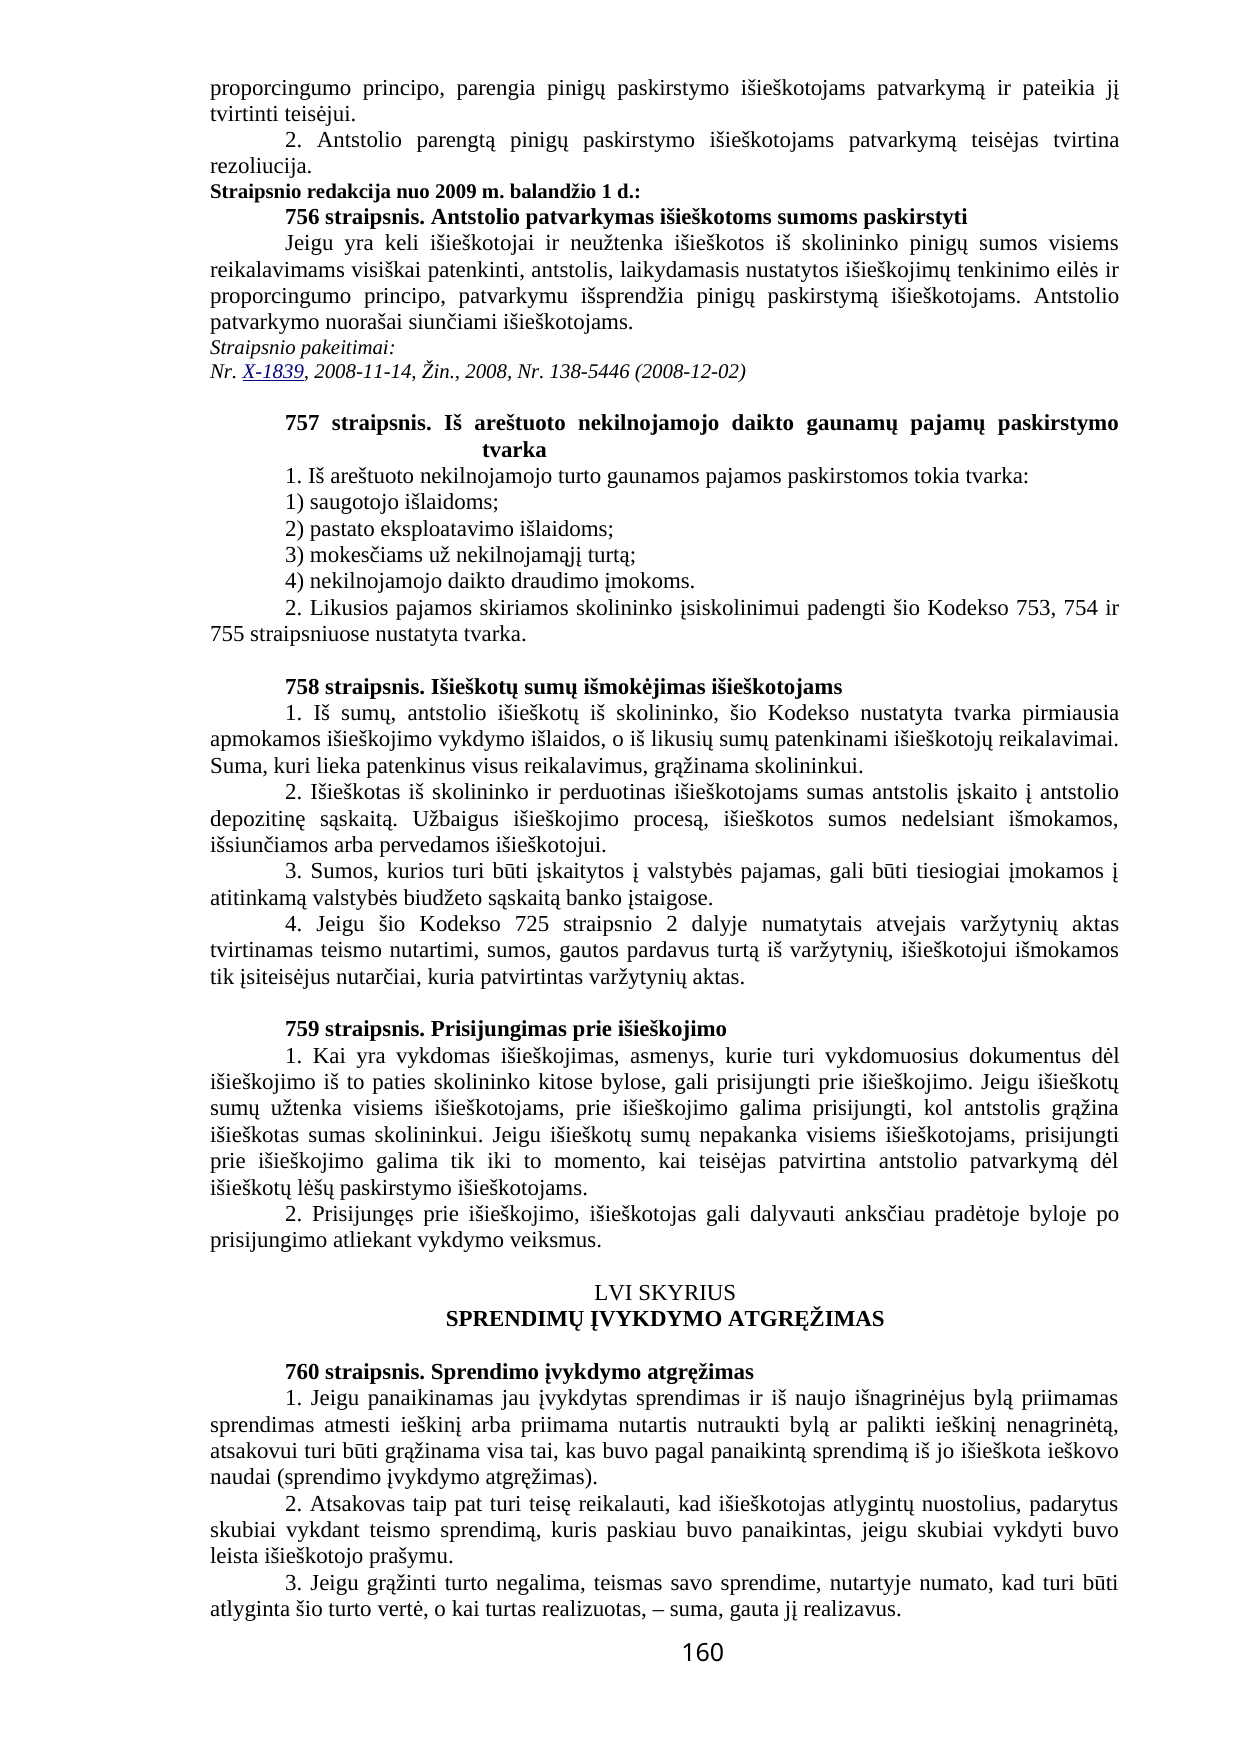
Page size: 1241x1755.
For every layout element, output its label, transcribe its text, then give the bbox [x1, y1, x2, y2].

text Nr. X-1839, 2008-11-14, Žin., 2008, Nr. 138-5446 (2008-12-02) [210, 359, 1120, 383]
text LVI SKYRIUS [210, 1279, 1120, 1305]
text 2. Išieškotas iš skolininko ir perduotinas išieškotojams sumas antstolis įskaito į antstolio depozitinę sąskaitą. Užbaigus išieškojimo procesą, išieškotos sumos nedelsiant išmokamos, išsiunčiamos arba pervedamos išieškotojui. [210, 778, 1120, 857]
text 760 straipsnis. Sprendimo įvykdymo atgręžimas [210, 1358, 1120, 1384]
text 1. Jeigu panaikinamas jau įvykdytas sprendimas ir iš naujo išnagrinėjus bylą priimamas sprendimas atmesti ieškinį arba priimama nutartis nutraukti bylą ar palikti ieškinį nenagrinėtą, atsakovui turi būti grąžinama visa tai, kas buvo pagal panaikintą sprendimą iš jo išieškota ieškovo naudai (sprendimo įvykdymo atgręžimas). [210, 1384, 1120, 1490]
text proporcingumo principo, parengia pinigų paskirstymo išieškotojams patvarkymą ir pateikia jį tvirtinti teisėjui. [210, 73, 1120, 126]
text Straipsnio redakcija nuo 2009 m. balandžio 1 d.: [210, 179, 1120, 203]
text 1) saugotojo išlaidoms; [210, 488, 1120, 515]
text 757 straipsnis. Iš areštuoto nekilnojamojo daikto gaunamų pajamų paskirstymo tvarka [285, 409, 1120, 462]
text 2) pastato eksploatavimo išlaidoms; [210, 515, 1120, 541]
text 756 straipsnis. Antstolio patvarkymas išieškotoms sumoms paskirstyti [210, 203, 1120, 229]
text Straipsnio pakeitimai: [210, 335, 1120, 359]
text 758 straipsnis. Išieškotų sumų išmokėjimas išieškotojams [210, 673, 1120, 699]
text 2. Atsakovas taip pat turi teisę reikalauti, kad išieškotojas atlygintų nuostolius, padarytus skubiai vykdant teismo sprendimą, kuris paskiau buvo panaikintas, jeigu skubiai vykdyti buvo leista išieškotojo prašymu. [210, 1490, 1120, 1569]
text 2. Likusios pajamos skiriamos skolininko įsiskolinimui padengti šio Kodekso 753, 754 ir 755 straipsniuose nustatyta tvarka. [210, 594, 1120, 646]
text 2. Prisijungęs prie išieškojimo, išieškotojas gali dalyvauti anksčiau pradėtoje byloje po prisijungimo atliekant vykdymo veiksmus. [210, 1200, 1120, 1253]
text 4) nekilnojamojo daikto draudimo įmokoms. [210, 567, 1120, 594]
text 1. Kai yra vykdomas išieškojimas, asmenys, kurie turi vykdomuosius dokumentus dėl išieškojimo iš to paties skolininko kitose bylose, gali prisijungti prie išieškojimo. Jeigu išieškotų sumų užtenka visiems išieškotojams, prie išieškojimo galima prisijungti, kol antstolis grąžina išieškotas sumas skolininkui. Jeigu išieškotų sumų nepakanka visiems išieškotojams, prisijungti prie išieškojimo galima tik iki to momento, kai teisėjas patvirtina antstolio patvarkymą dėl išieškotų lėšų paskirstymo išieškotojams. [210, 1042, 1120, 1200]
text 1. Iš areštuoto nekilnojamojo turto gaunamos pajamos paskirstomos tokia tvarka: [210, 462, 1120, 488]
text 3. Jeigu grąžinti turto negalima, teismas savo sprendime, nutartyje numato, kad turi būti atlyginta šio turto vertė, o kai turtas realizuotas, – suma, gauta jį realizavus. [210, 1569, 1120, 1622]
text 2. Antstolio parengtą pinigų paskirstymo išieškotojams patvarkymą teisėjas tvirtina rezoliucija. [210, 126, 1120, 179]
text 3. Sumos, kurios turi būti įskaitytos į valstybės pajamas, gali būti tiesiogiai įmokamos į atitinkamą valstybės biudžeto sąskaitą banko įstaigose. [210, 857, 1120, 910]
text 4. Jeigu šio Kodekso 725 straipsnio 2 dalyje numatytais atvejais varžytynių aktas tvirtinamas teismo nutartimi, sumos, gautos pardavus turtą iš varžytynių, išieškotojui išmokamos tik įsiteisėjus nutarčiai, kuria patvirtintas varžytynių aktas. [210, 910, 1120, 989]
subtitle SPRENDIMŲ ĮVYKDYMO ATGRĘŽIMAS [210, 1305, 1120, 1332]
text Jeigu yra keli išieškotojai ir neužtenka išieškotos iš skolininko pinigų sumos visiems reikalavimams visiškai patenkinti, antstolis, laikydamasis nustatytos išieškojimų tenkinimo eilės ir proporcingumo principo, patvarkymu išsprendžia pinigų paskirstymą išieškotojams. Antstolio patvarkymo nuorašai siunčiami išieškotojams. [210, 229, 1120, 335]
text 1. Iš sumų, antstolio išieškotų iš skolininko, šio Kodekso nustatyta tvarka pirmiausia apmokamos išieškojimo vykdymo išlaidos, o iš likusių sumų patenkinami išieškotojų reikalavimai. Suma, kuri lieka patenkinus visus reikalavimus, grąžinama skolininkui. [210, 699, 1120, 778]
text 3) mokesčiams už nekilnojamąjį turtą; [210, 541, 1120, 567]
text 759 straipsnis. Prisijungimas prie išieškojimo [210, 1015, 1120, 1042]
